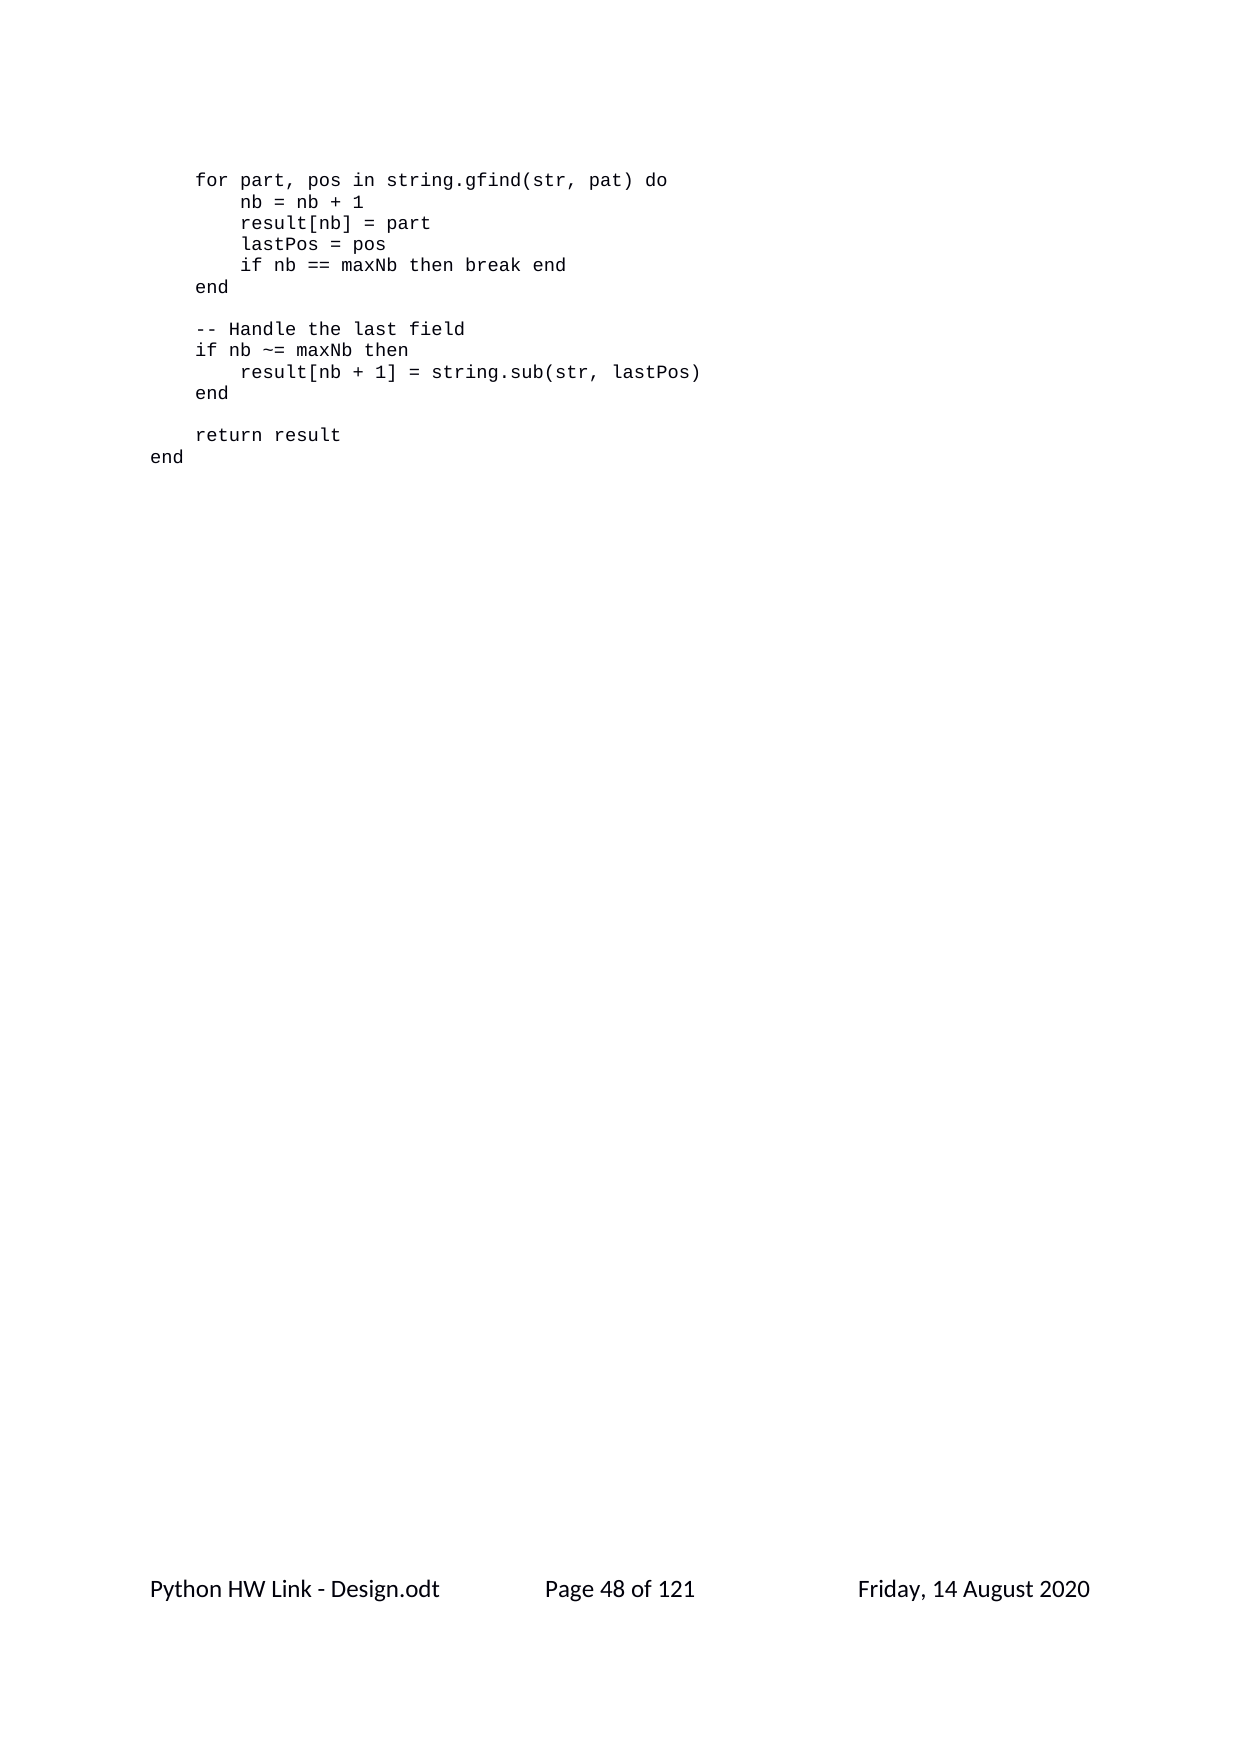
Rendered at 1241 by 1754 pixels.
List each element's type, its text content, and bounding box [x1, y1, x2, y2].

text end [150, 384, 1090, 405]
text end [150, 277, 1090, 299]
text if nb == maxNb then break end [150, 256, 1090, 277]
text if nb ~= maxNb then [150, 341, 1090, 362]
text -- Handle the last field [150, 320, 1090, 341]
text return result [150, 426, 1090, 447]
text result[nb + 1] = string.sub(str, lastPos) [150, 362, 1090, 384]
text result[nb] = part [150, 214, 1090, 235]
text end [150, 447, 1090, 469]
text nb = nb + 1 [150, 192, 1090, 214]
text for part, pos in string.gfind(str, pat) do [150, 171, 1090, 192]
text lastPos = pos [150, 235, 1090, 256]
